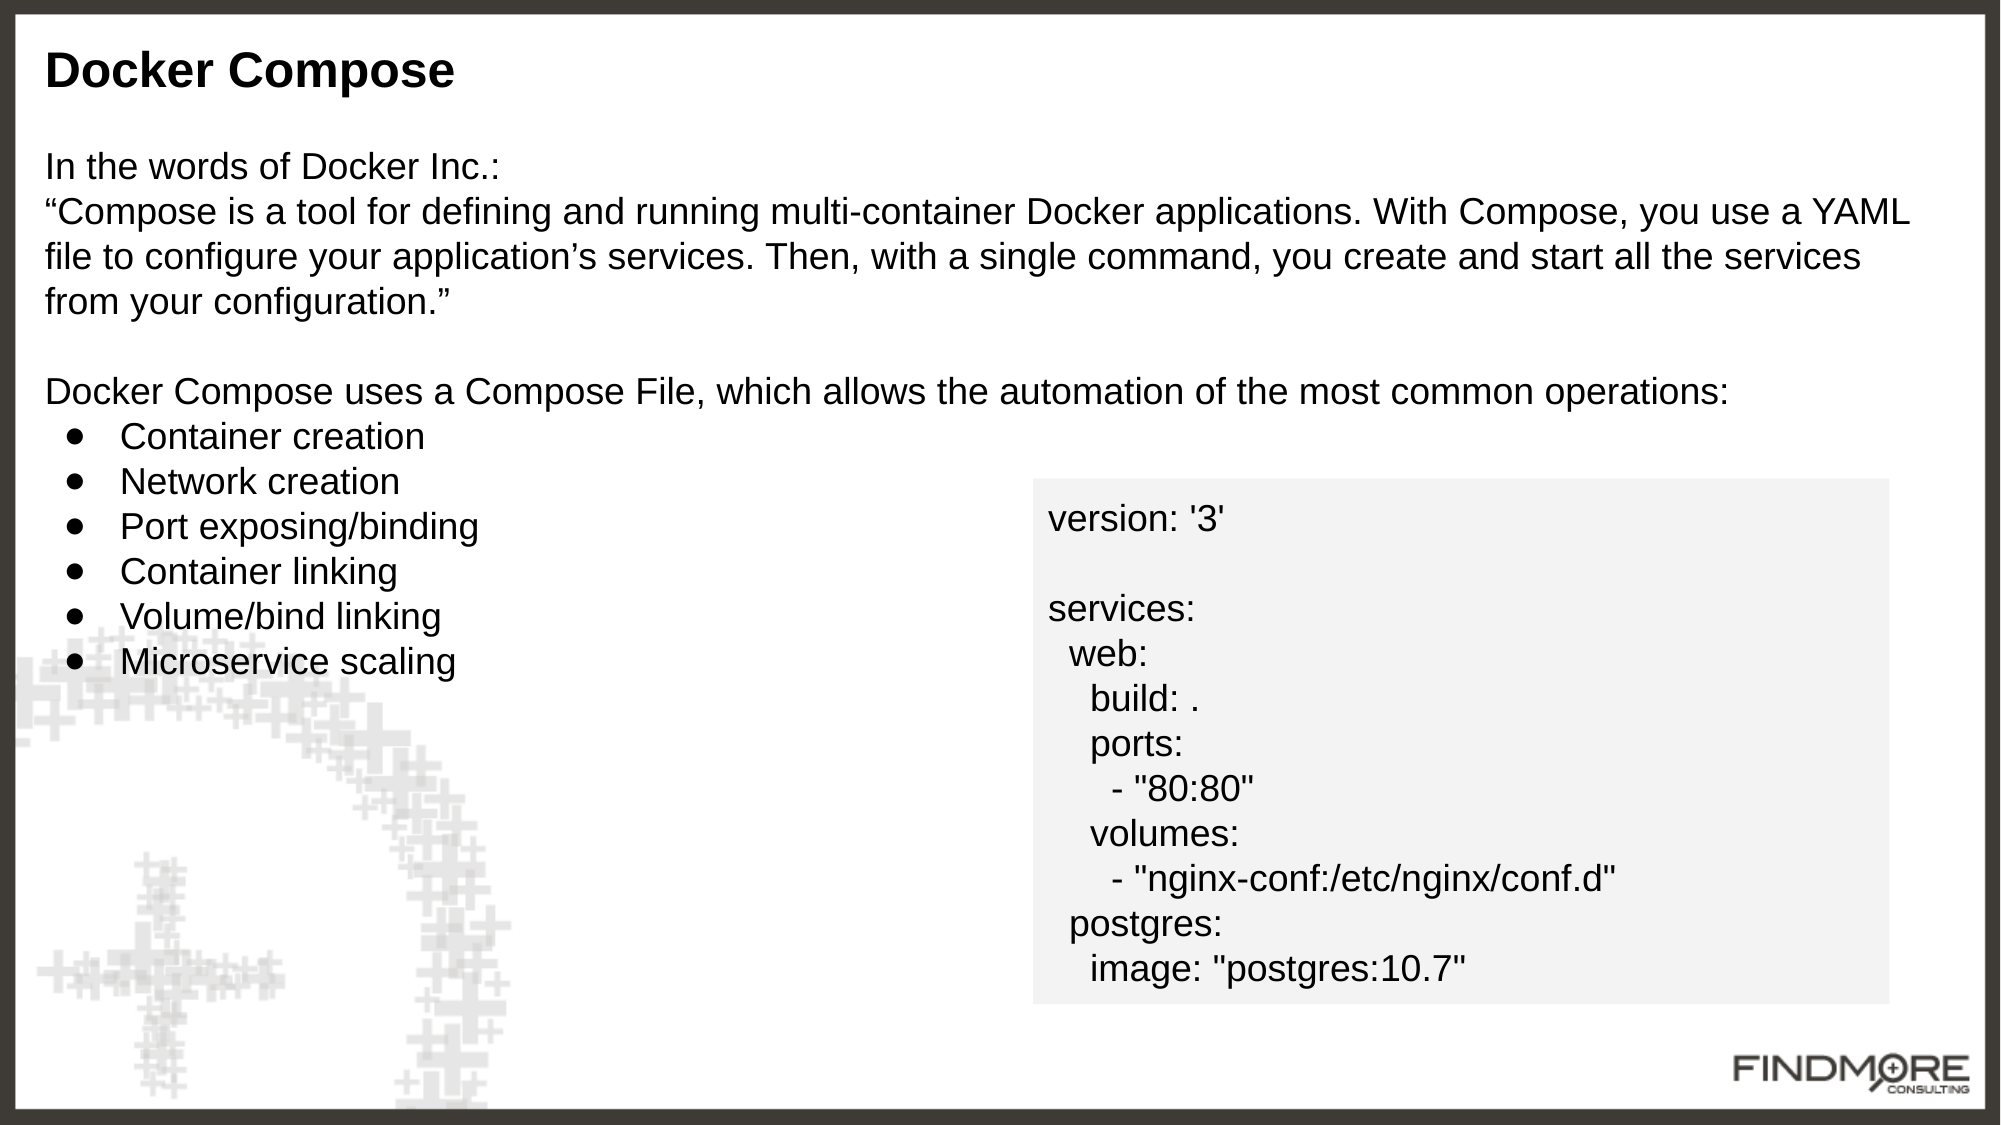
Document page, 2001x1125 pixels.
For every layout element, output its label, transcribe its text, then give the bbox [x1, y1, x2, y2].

text_box Docker Compose In the words of Docker Inc.: “Compose is a tool for defining and running multi-container Docker applications. With Compose, you use a YAML file to configure your application’s services. Then, with a single command, you create and start all the services from your configuration.” Docker Compose uses a Compose File, which allows the automation of the most common operations: Container creation Network creation Port exposing/binding Container linking Volume/bind linking Microservice scaling [29, 29, 1950, 1096]
text_box version: '3' services: web: build: . ports: - "80:80" volumes: - "nginx-conf:/etc/nginx/conf.d" postgres: image: "postgres:10.7" [1033, 478, 1890, 1005]
picture [0, 0, 2001, 1125]
